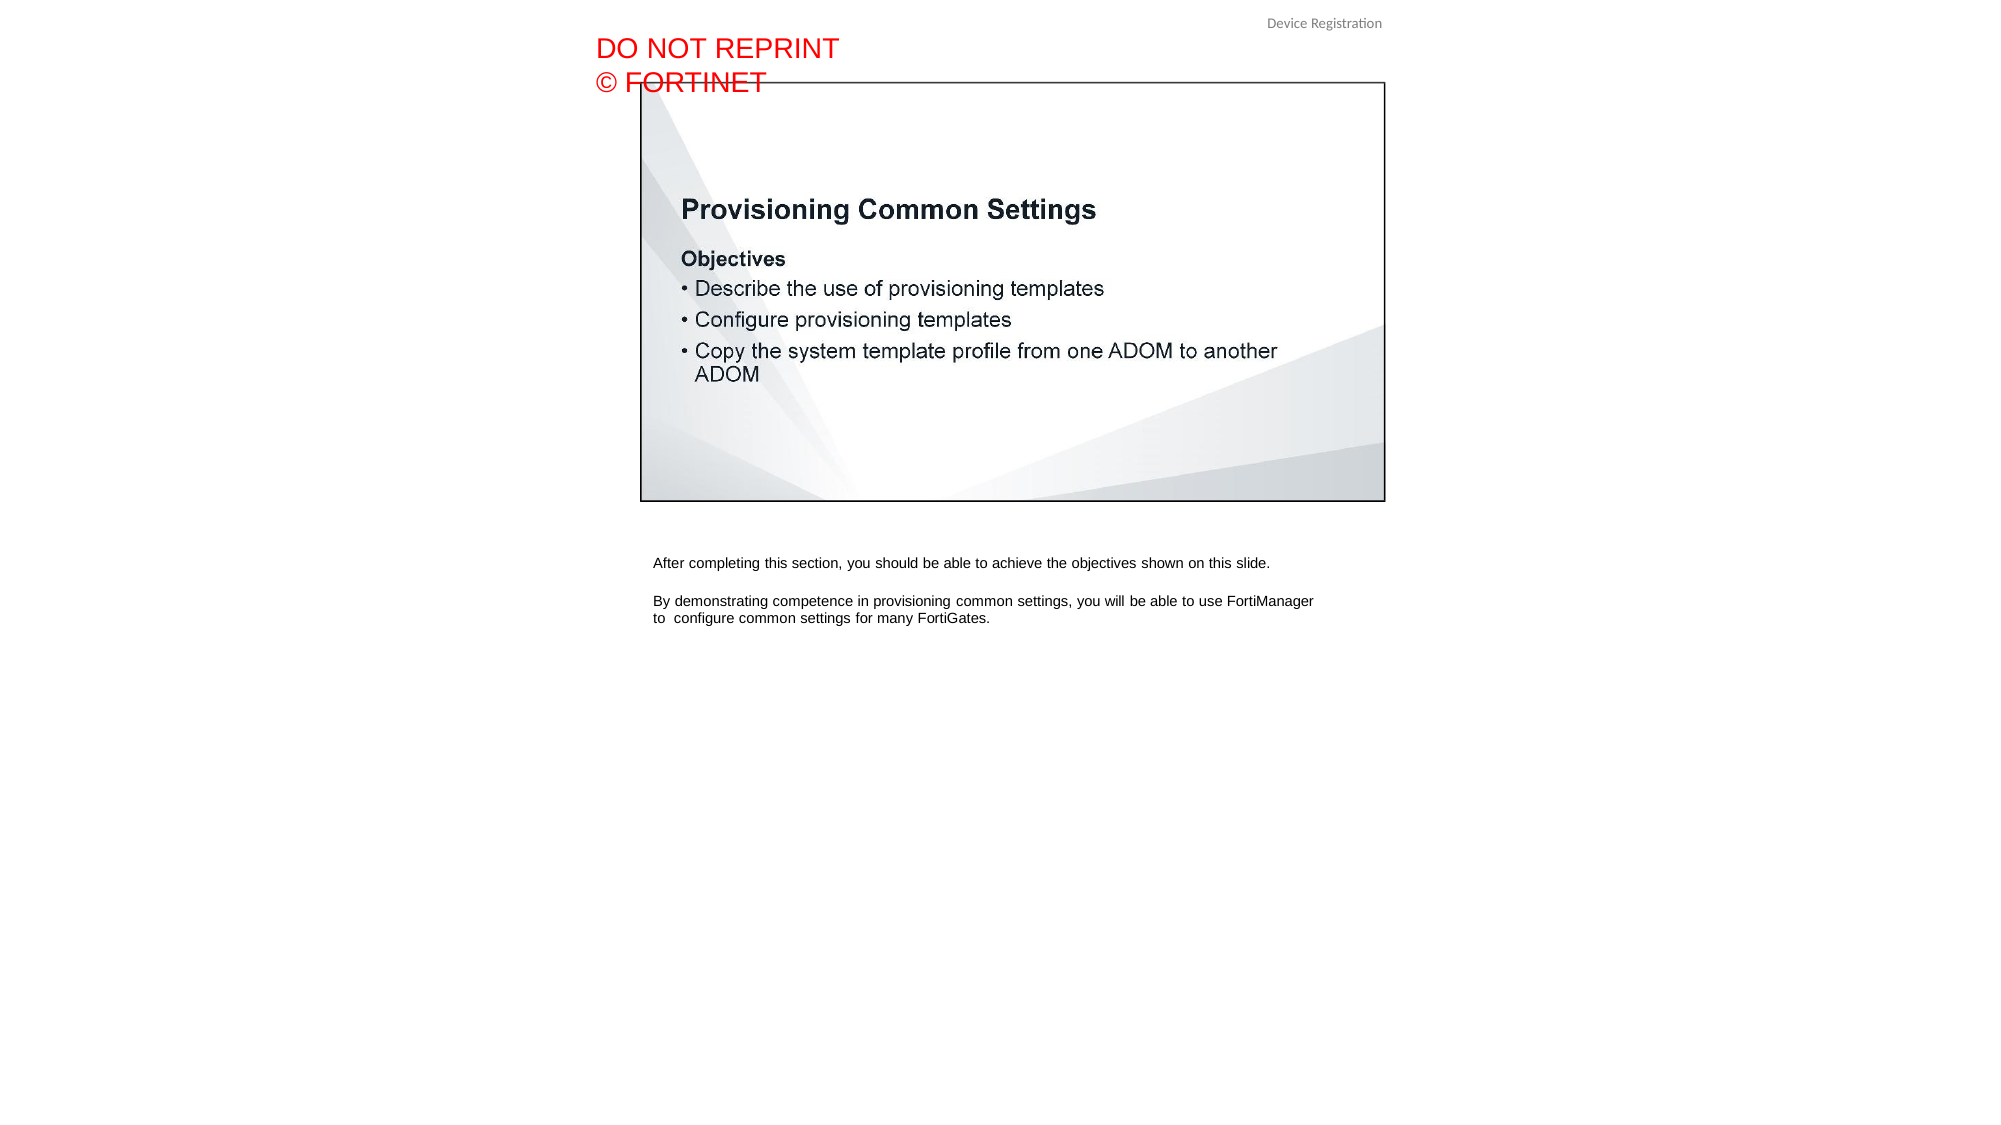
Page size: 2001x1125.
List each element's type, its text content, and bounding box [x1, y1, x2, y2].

text_box DO NOT REPRINT © FORTINET [594, 28, 841, 98]
text_box After completing this section, you should be able to achieve the objectives shown on this slide. By demonstrating competence in provisioning common settings, you will be able to use FortiManager to configure common settings for many FortiGates. [651, 552, 1333, 628]
text_box [640, 81, 1386, 502]
text_box Device Registration [1265, 11, 1386, 32]
picture [642, 84, 1383, 500]
